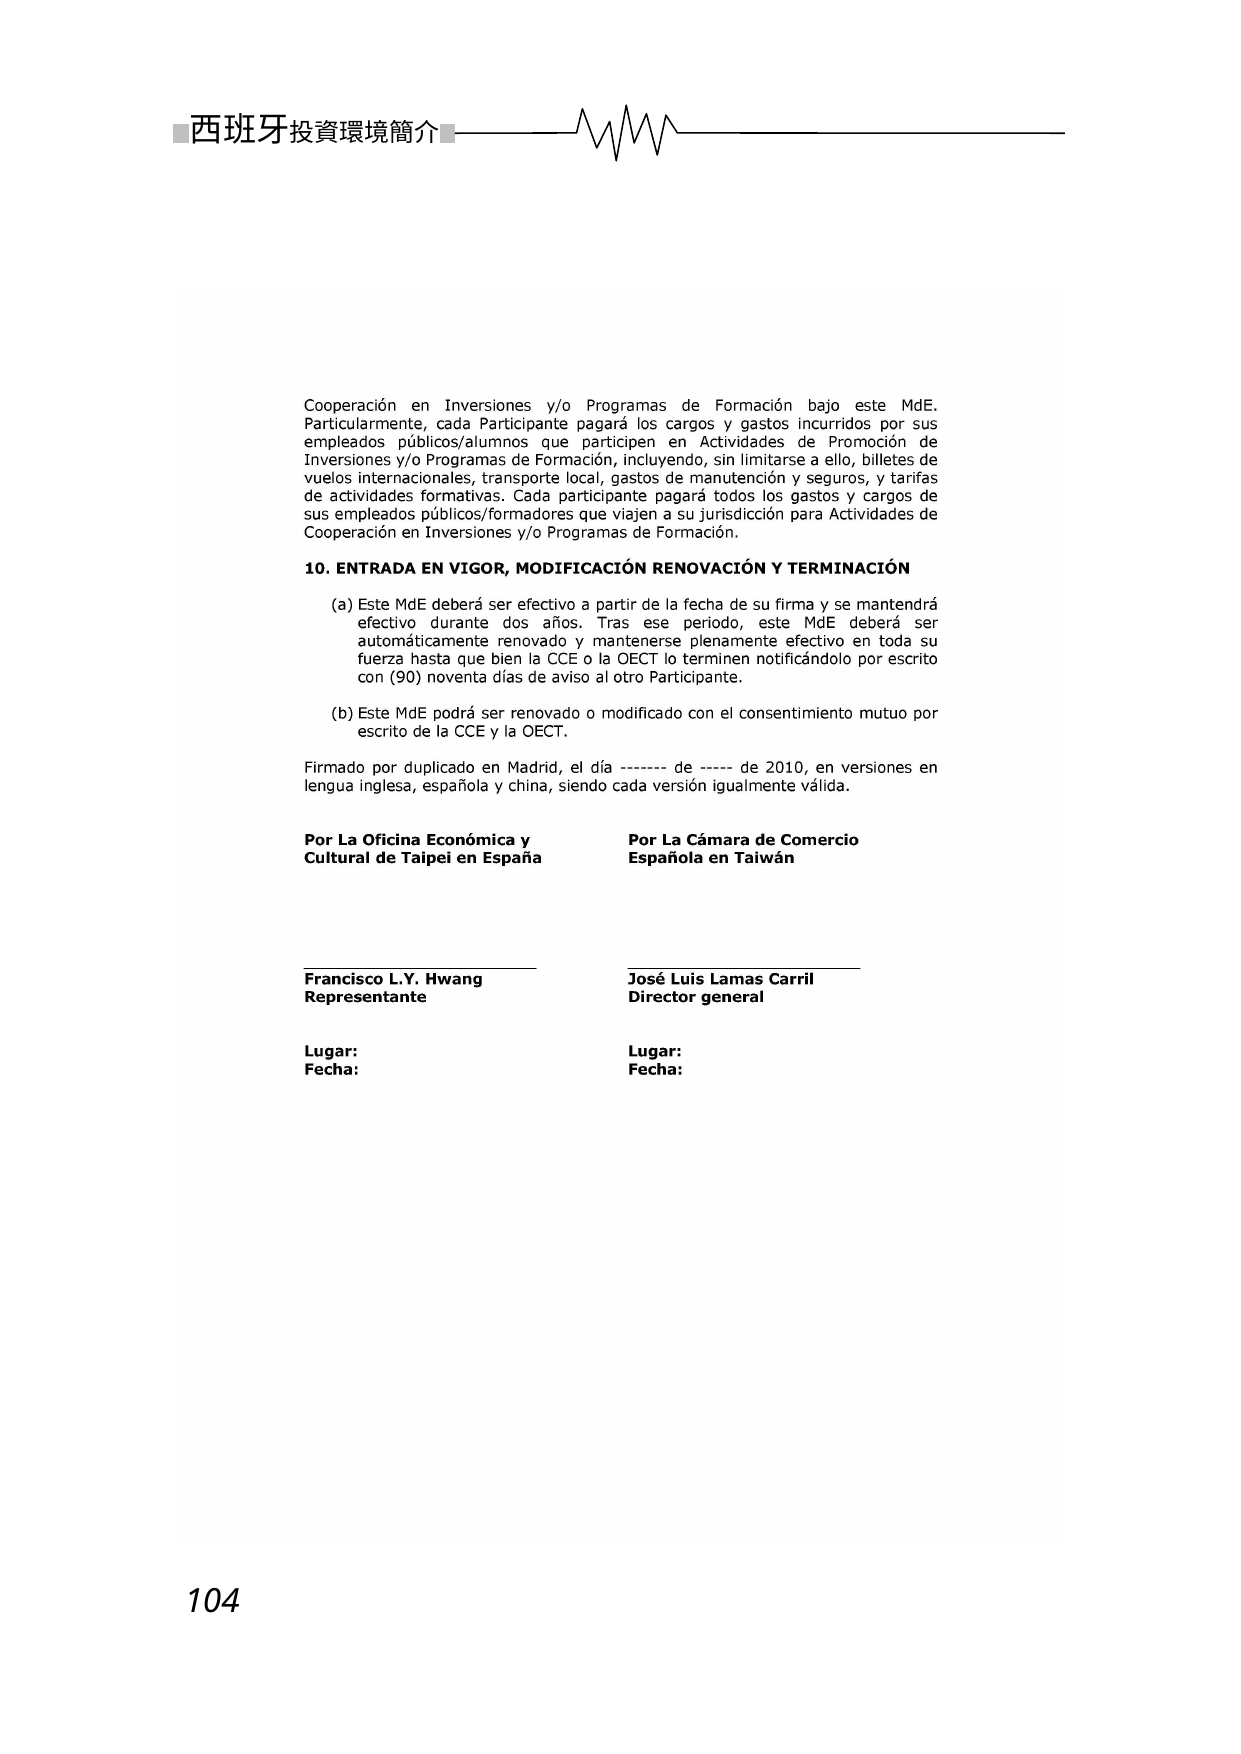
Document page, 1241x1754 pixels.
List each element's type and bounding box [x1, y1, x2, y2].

picture [177, 290, 1063, 1544]
